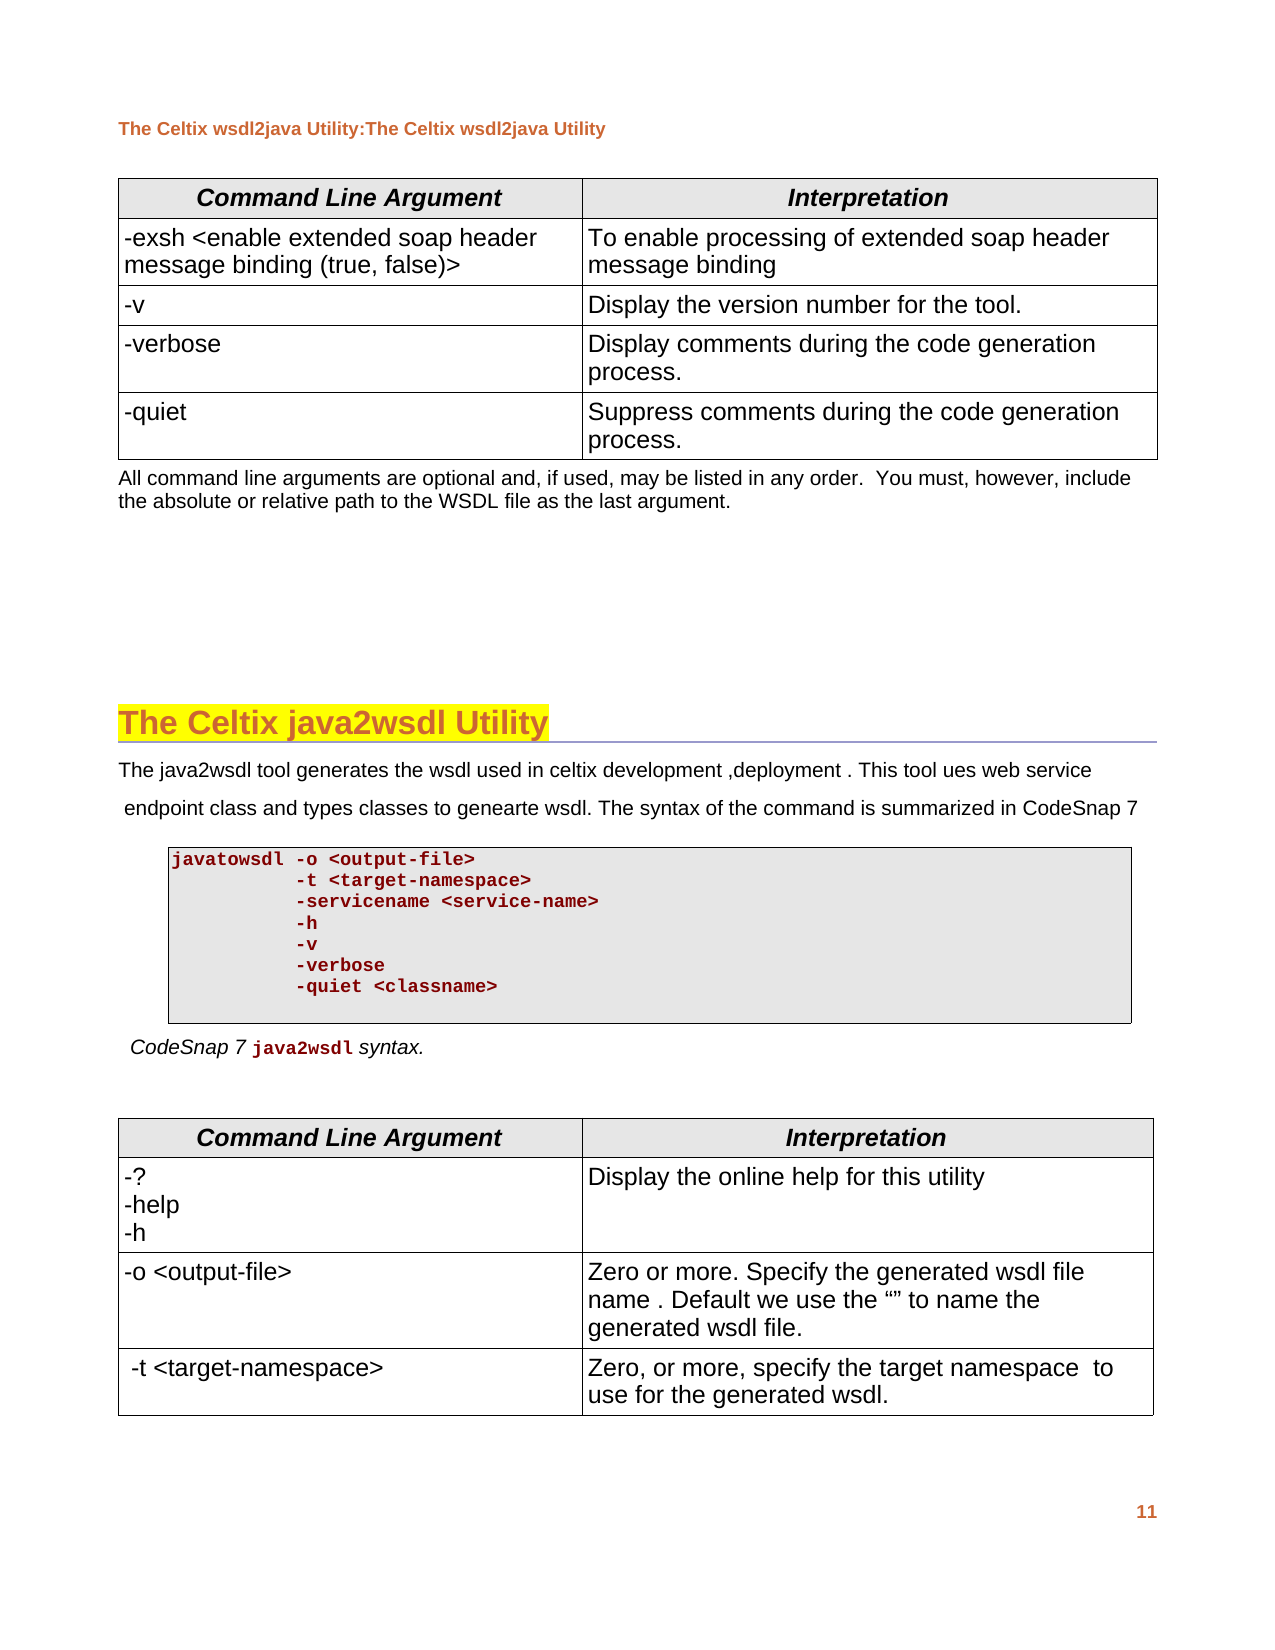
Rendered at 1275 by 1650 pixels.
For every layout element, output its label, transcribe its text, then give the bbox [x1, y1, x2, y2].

text All command line arguments are optional and, if used, may be listed in any order. You must, however, include the absolute or relative path to the WSDL file as the last argument. [118, 467, 1157, 513]
table_header Interpretation [583, 179, 1157, 218]
table_cell -? -help -h [119, 1158, 582, 1252]
table_cell -exsh <enable extended soap header message binding (true, false)> [119, 219, 582, 285]
table_cell To enable processing of extended soap header message binding [583, 219, 1157, 285]
table_cell Suppress comments during the code generation process. [583, 393, 1157, 459]
table_cell Display the version number for the tool. [583, 286, 1157, 324]
table_header Command Line Argument [119, 1119, 582, 1157]
table_cell Zero, or more, specify the target namespace to use for the generated wsdl. [583, 1349, 1153, 1415]
table_cell Display comments during the code generation process. [583, 326, 1157, 392]
text -servicename <service-name> [169, 889, 1131, 910]
table_cell -t <target-namespace> [119, 1349, 582, 1415]
table_cell Display the online help for this utility [583, 1158, 1153, 1252]
text -v [169, 932, 1131, 953]
table_cell -verbose [119, 326, 582, 392]
text CodeSnap 7 java2wsdl syntax. [130, 1035, 1169, 1060]
table_cell -quiet [119, 393, 582, 459]
table_cell -v [119, 286, 582, 324]
table_cell Zero or more. Specify the generated wsdl file name . Default we use the “” to name the generated wsdl file. [583, 1253, 1153, 1348]
table_header Interpretation [583, 1119, 1153, 1157]
text javatowsdl -o <output-file> [169, 848, 1131, 868]
text -h [169, 910, 1131, 932]
text -verbose [169, 953, 1131, 974]
table_header Command Line Argument [119, 179, 582, 218]
text -t <target-namespace> [169, 868, 1131, 889]
table_cell -o <output-file> [119, 1253, 582, 1348]
text endpoint class and types classes to genearte wsdl. The syntax of the command is summarized in CodeSnap 7 [118, 797, 1157, 820]
subtitle The Celtix java2wsdl Utility [118, 704, 1157, 741]
text The java2wsdl tool generates the wsdl used in celtix development ,deployment . This tool ues web service [118, 758, 1157, 782]
text -quiet <classname> [169, 974, 1131, 995]
